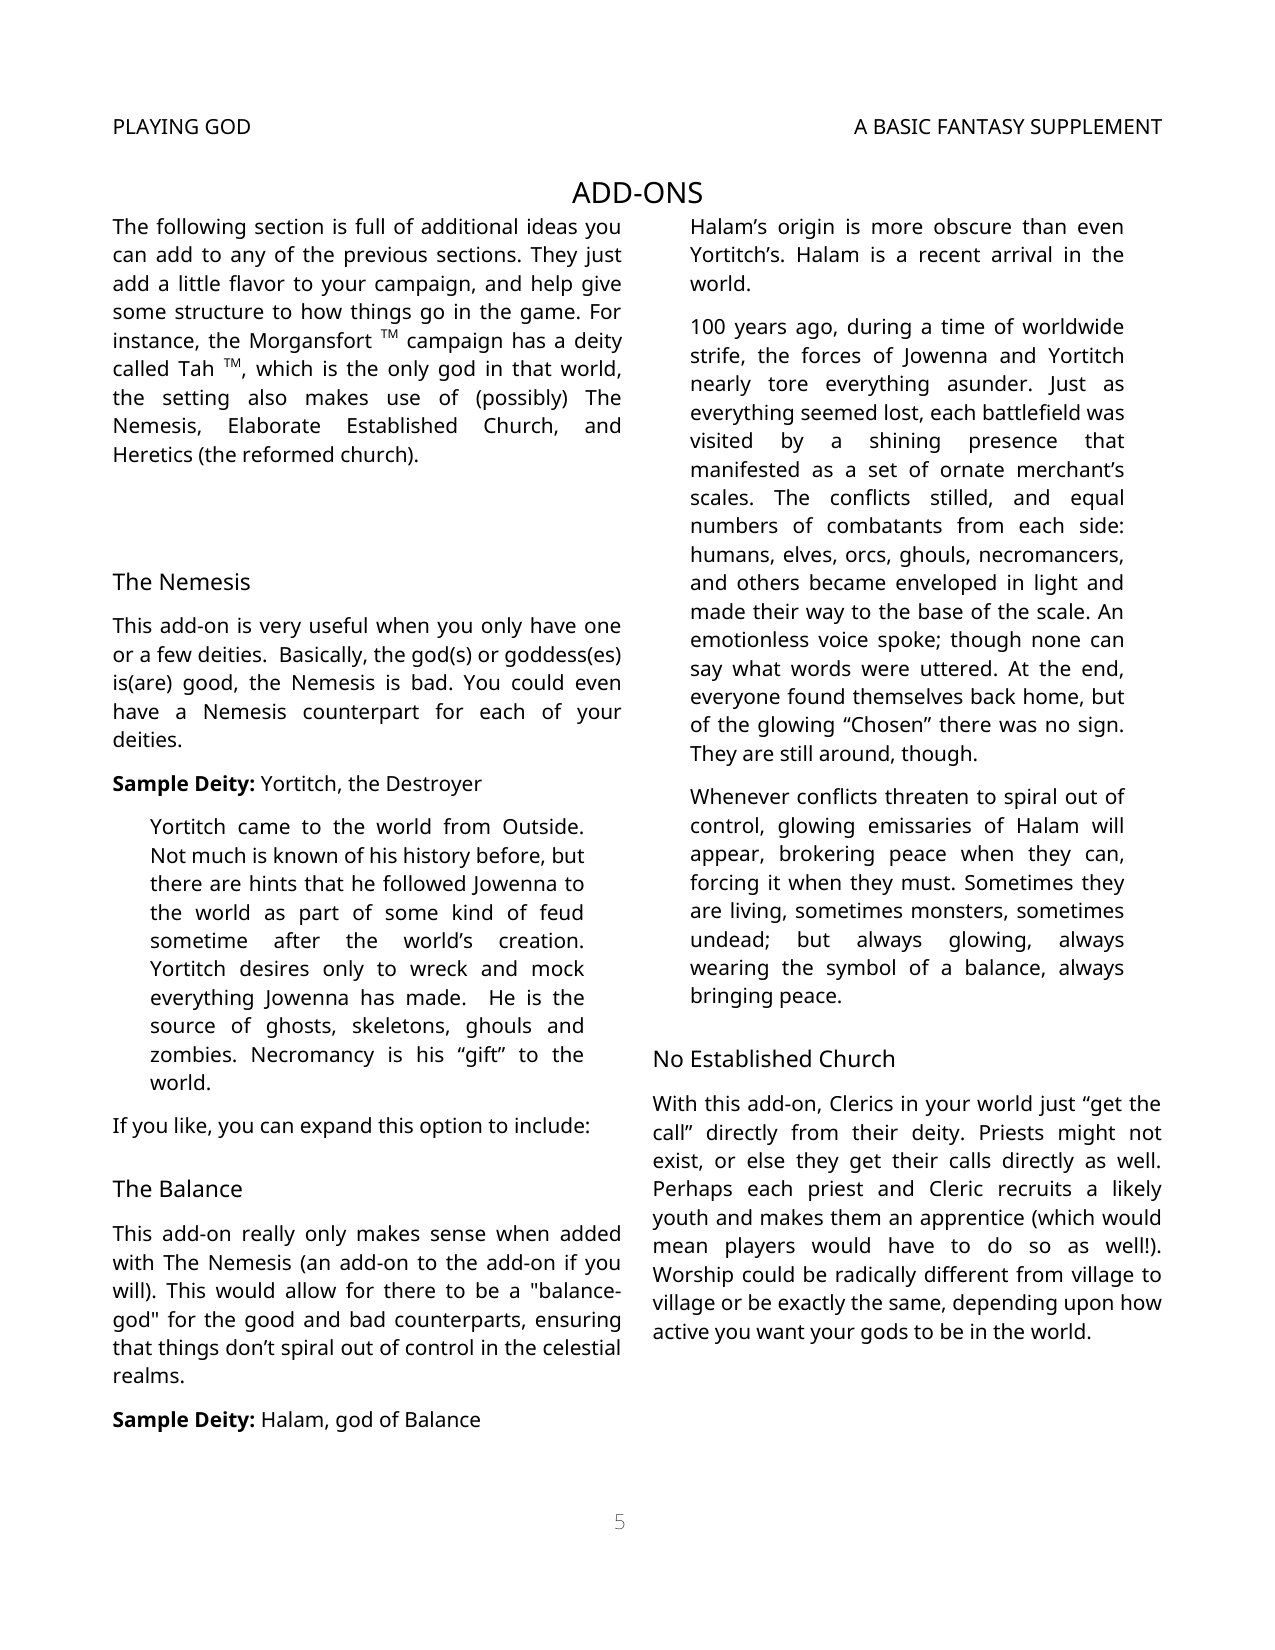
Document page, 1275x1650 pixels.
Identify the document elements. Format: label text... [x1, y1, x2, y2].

subtitle No Established Church [652, 1043, 1162, 1074]
text Halam’s origin is more obscure than even Yortitch’s. Halam is a recent arrival in the world. [690, 212, 1125, 297]
text This add-on is very useful when you only have one or a few deities. Basically, the god(s) or goddess(es) is(are) good, the Nemesis is bad. You could even have a Nemesis counterpart for each of your deities. [112, 612, 622, 754]
text With this add-on, Clerics in your world just “get the call” directly from their deity. Priests might not exist, or else they get their calls directly as well. Perhaps each priest and Cleric recruits a likely youth and makes them an apprentice (which would mean players would have to do so as well!). Worship could be radically different from village to village or be exactly the same, depending upon how active you want your gods to be in the world. [652, 1089, 1162, 1345]
text 100 years ago, during a time of worldwide strife, the forces of Jowenna and Yortitch nearly tore everything asunder. Just as everything seemed lost, each battlefield was visited by a shining presence that manifested as a set of ornate merchant’s scales. The conflicts stilled, and equal numbers of combatants from each side: humans, elves, orcs, ghouls, necromancers, and others became enveloped in light and made their way to the base of the scale. An emotionless voice spoke; though none can say what words were uttered. At the end, everyone found themselves back home, but of the glowing “Chosen” there was no sign. They are still around, though. [690, 312, 1125, 767]
text Yortitch came to the world from Outside. Not much is known of his history before, but there are hints that he followed Jowenna to the world as part of some kind of feud sometime after the world’s creation. Yortitch desires only to wreck and mock everything Jowenna has made. He is the source of ghosts, skeletons, ghouls and zombies. Necromancy is his “gift” to the world. [150, 812, 585, 1097]
subtitle ADD-ONS [112, 172, 1162, 212]
text If you like, you can expand this option to include: [112, 1112, 622, 1140]
subtitle The Balance [112, 1173, 622, 1204]
text Whenever conflicts threaten to spiral out of control, glowing emissaries of Halam will appear, brokering peace when they can, forcing it when they must. Sometimes they are living, sometimes monsters, sometimes undead; but always glowing, always wearing the symbol of a balance, always bringing peace. [690, 782, 1125, 1010]
text Sample Deity: Halam, god of Balance [112, 1405, 622, 1433]
subtitle The Nemesis [112, 565, 622, 597]
text Sample Deity: Yortitch, the Destroyer [112, 769, 622, 797]
text This add-on really only makes sense when added with The Nemesis (an add-on to the add-on if you will). This would allow for there to be a "balance-god" for the good and bad counterparts, ensuring that things don’t spiral out of control in the celestial realms. [112, 1219, 622, 1390]
text The following section is full of additional ideas you can add to any of the previous sections. They just add a little flavor to your campaign, and help give some structure to how things go in the game. For instance, the Morgansfort TM campaign has a deity called Tah TM, which is the only god in that world, the setting also makes use of (possibly) The Nemesis, Elaborate Established Church, and Heretics (the reformed church). [112, 212, 622, 468]
